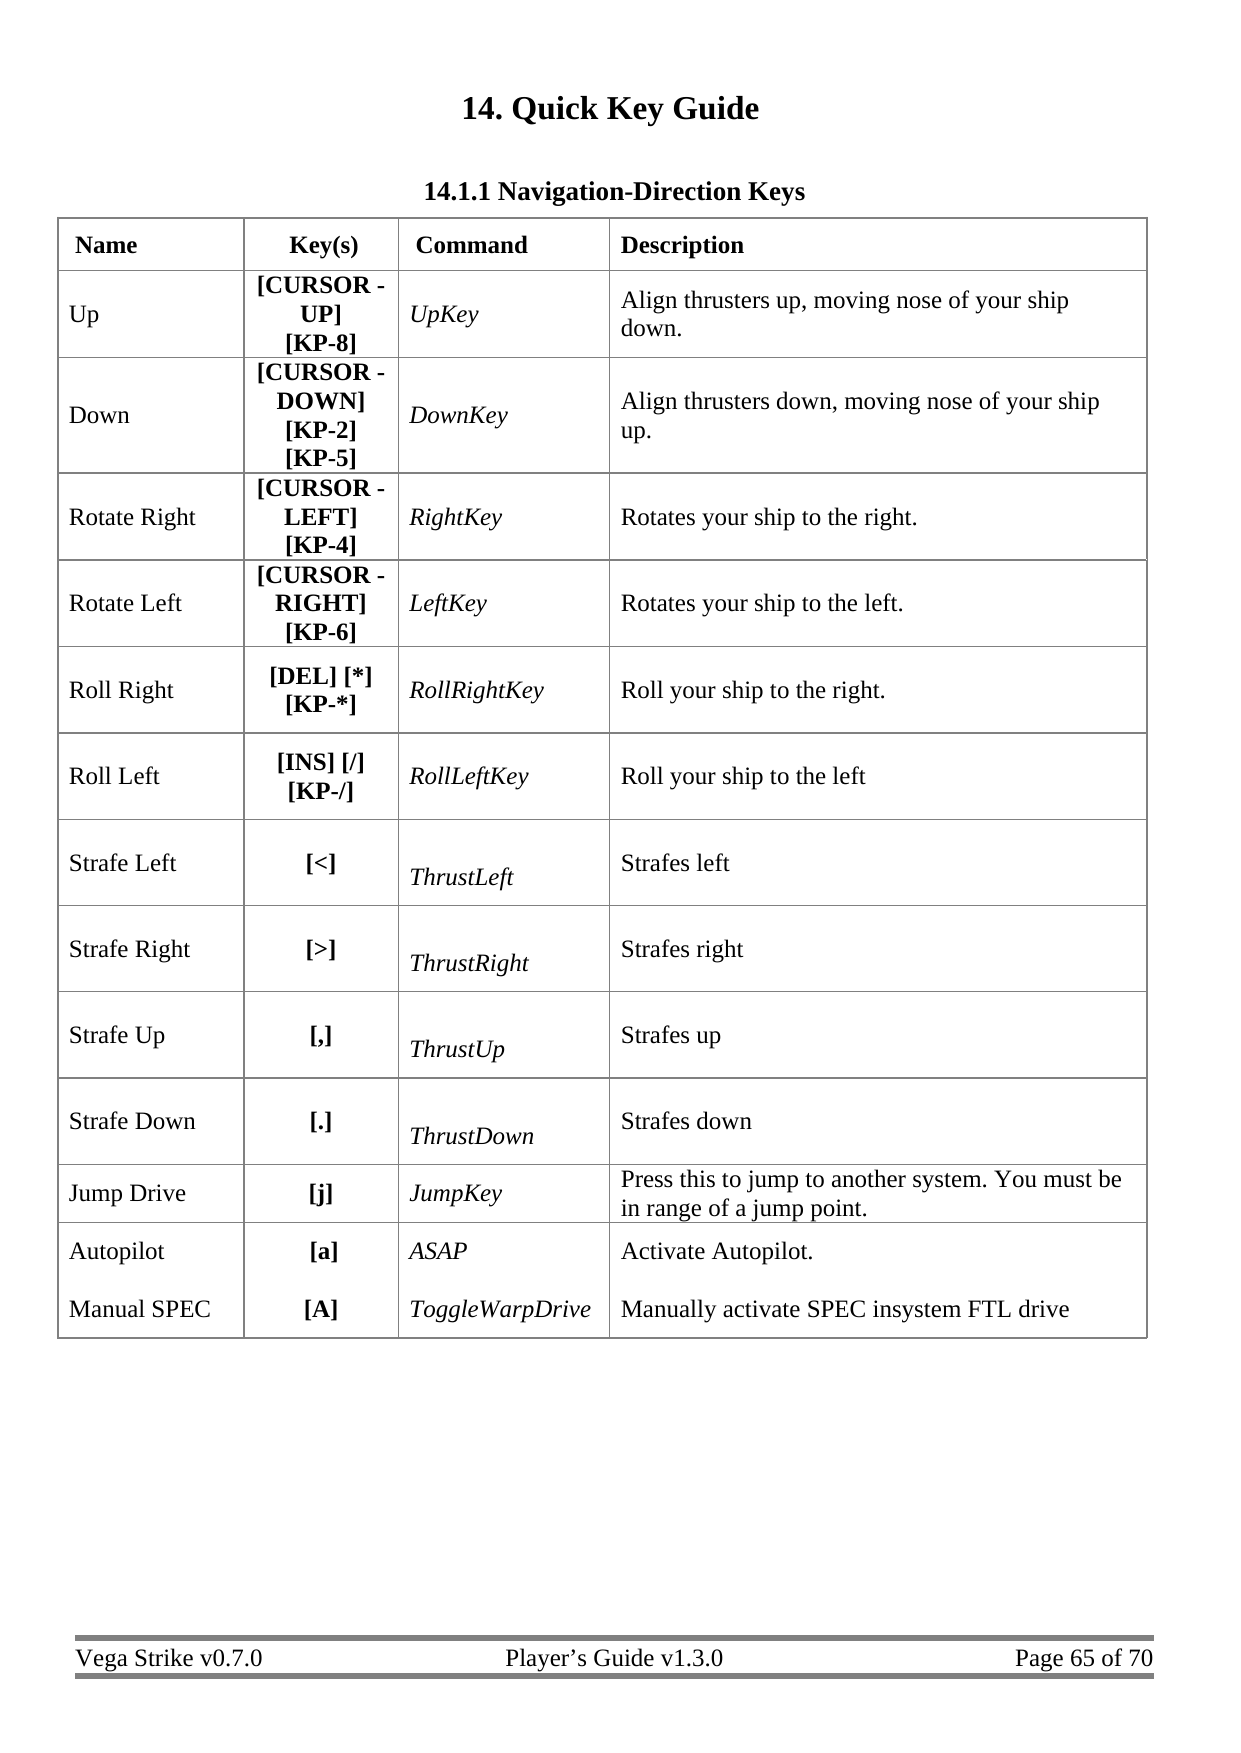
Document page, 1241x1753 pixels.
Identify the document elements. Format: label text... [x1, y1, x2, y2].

table_cell Strafes up [610, 992, 1146, 1077]
table_cell Manually activate SPEC insystem FTL drive [610, 1280, 1146, 1337]
table_cell Activate Autopilot. [610, 1223, 1146, 1279]
table_cell Rotates your ship to the right. [610, 474, 1146, 559]
table_cell Strafe Left [59, 820, 243, 905]
table_cell JumpKey [399, 1165, 609, 1222]
table_cell Strafe Down [59, 1079, 243, 1163]
table_cell Align thrusters down, moving nose of your ship up. [610, 358, 1146, 472]
table_cell [A] [245, 1280, 398, 1337]
table_cell Strafes left [610, 820, 1146, 905]
table_cell [<] [245, 820, 398, 905]
table_cell [.] [245, 1079, 398, 1163]
table_cell Jump Drive [59, 1165, 243, 1222]
table_cell ToggleWarpDrive [399, 1280, 609, 1337]
table_cell Up [59, 271, 243, 357]
table_cell [>] [245, 906, 398, 991]
table_cell [CURSOR -RIGHT] [KP-6] [245, 561, 398, 646]
table_cell [,] [245, 992, 398, 1077]
table_cell ThrustLeft [399, 820, 609, 905]
table_cell [DEL] [*] [KP-*] [245, 647, 398, 732]
table_cell RollRightKey [399, 647, 609, 732]
subtitle 14. Quick Key Guide [75, 88, 1154, 165]
table_cell [INS] [/] [KP-/] [245, 734, 398, 818]
table_cell Down [59, 358, 243, 472]
table_cell ThrustDown [399, 1079, 609, 1163]
table_cell Autopilot [59, 1223, 243, 1279]
table_cell Rotates your ship to the left. [610, 561, 1146, 646]
table_cell ThrustRight [399, 906, 609, 991]
table_cell UpKey [399, 271, 609, 357]
table_cell ASAP [399, 1223, 609, 1279]
table_cell [CURSOR -DOWN] [KP-2] [KP-5] [245, 358, 398, 472]
table_cell Press this to jump to another system. You must be in range of a jump point. [610, 1165, 1146, 1222]
table_cell Strafes down [610, 1079, 1146, 1163]
table_cell Rotate Right [59, 474, 243, 559]
table_cell Strafe Up [59, 992, 243, 1077]
table_cell Manual SPEC [59, 1280, 243, 1337]
table_cell RightKey [399, 474, 609, 559]
table_cell Roll Right [59, 647, 243, 732]
table_cell Align thrusters up, moving nose of your ship down. [610, 271, 1146, 357]
table_header Command [399, 219, 609, 270]
table_header Key(s) [245, 219, 398, 270]
table_cell [j] [245, 1165, 398, 1222]
table_cell [a] [245, 1223, 398, 1279]
table_cell RollLeftKey [399, 734, 609, 818]
table_cell Rotate Left [59, 561, 243, 646]
table_cell [CURSOR -LEFT] [KP-4] [245, 474, 398, 559]
table_cell LeftKey [399, 561, 609, 646]
table_cell Strafes right [610, 906, 1146, 991]
table_header Name [59, 219, 243, 270]
table_cell Roll your ship to the right. [610, 647, 1146, 732]
table_cell Roll your ship to the left [610, 734, 1146, 818]
table_cell Roll Left [59, 734, 243, 818]
table_header Description [610, 219, 1146, 270]
subtitle 14.1.1 Navigation-Direction Keys [75, 175, 1154, 206]
table_cell Strafe Right [59, 906, 243, 991]
table_cell [CURSOR -UP] [KP-8] [245, 271, 398, 357]
table_cell DownKey [399, 358, 609, 472]
table_cell ThrustUp [399, 992, 609, 1077]
